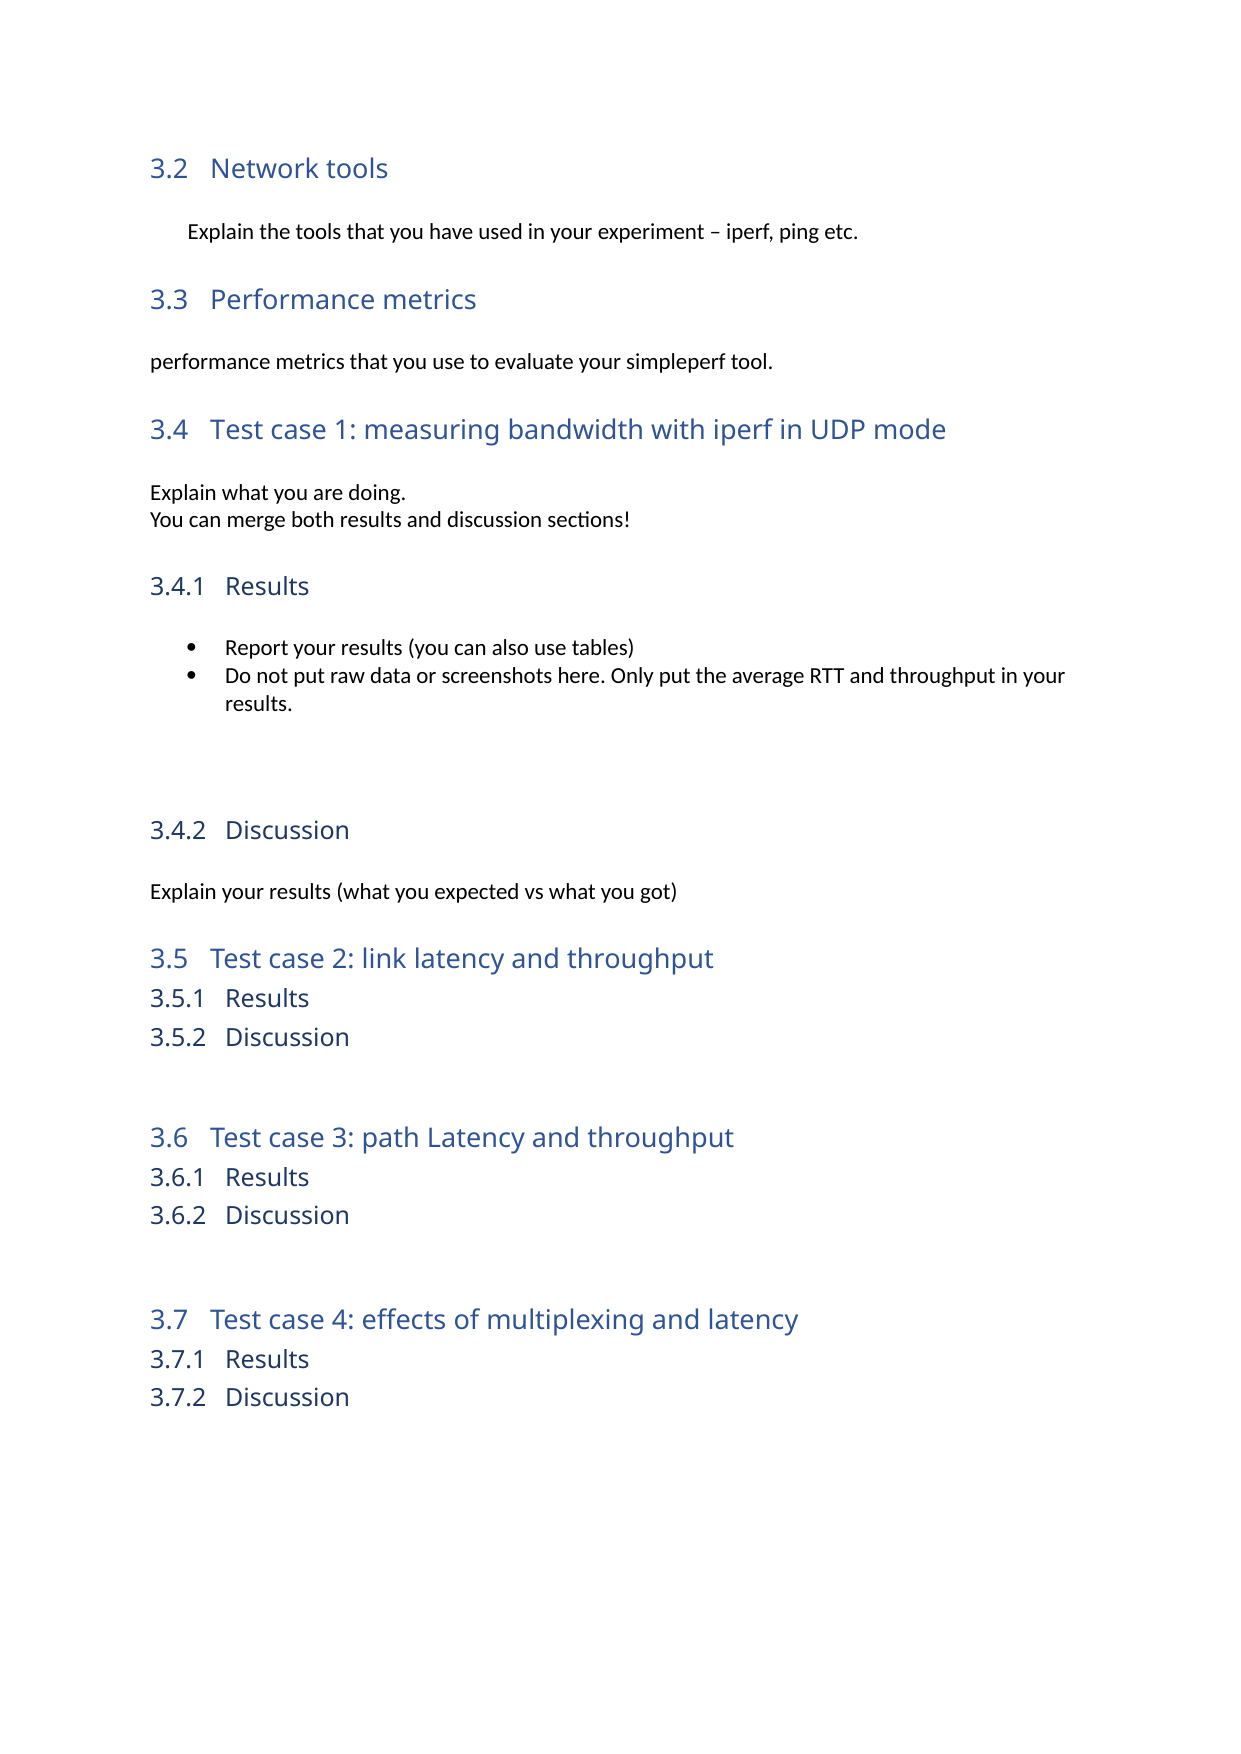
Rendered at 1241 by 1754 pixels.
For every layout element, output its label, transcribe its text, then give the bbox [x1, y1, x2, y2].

text Explain the tools that you have used in your experiment – iperf, ping etc. [187, 217, 1090, 245]
subtitle Test case 3: path Latency and throughput [150, 1118, 1090, 1155]
subtitle Results [150, 568, 1090, 602]
text Explain your results (what you expected vs what you got) [150, 877, 1090, 905]
subtitle Discussion [150, 1019, 1090, 1053]
subtitle Discussion [150, 813, 1090, 847]
subtitle Performance metrics [150, 280, 1090, 317]
subtitle Results [150, 1342, 1090, 1376]
subtitle Results [150, 981, 1090, 1015]
subtitle Discussion [150, 1380, 1090, 1414]
text Explain what you are doing. [150, 478, 1090, 506]
text You can merge both results and discussion sections! [150, 506, 1090, 534]
subtitle Test case 2: link latency and throughput [150, 940, 1090, 977]
subtitle Discussion [150, 1198, 1090, 1232]
subtitle Results [150, 1159, 1090, 1194]
list Do not put raw data or screenshots here. Only put the average RTT and throughput in your results. [187, 661, 1090, 717]
text performance metrics that you use to evaluate your simpleperf tool. [150, 347, 1090, 376]
list Report your results (you can also use tables) [187, 633, 1090, 661]
subtitle Test case 4: effects of multiplexing and latency [150, 1301, 1090, 1337]
subtitle Network tools [150, 150, 1090, 187]
subtitle Test case 1: measuring bandwidth with iperf in UDP mode [150, 410, 1090, 447]
